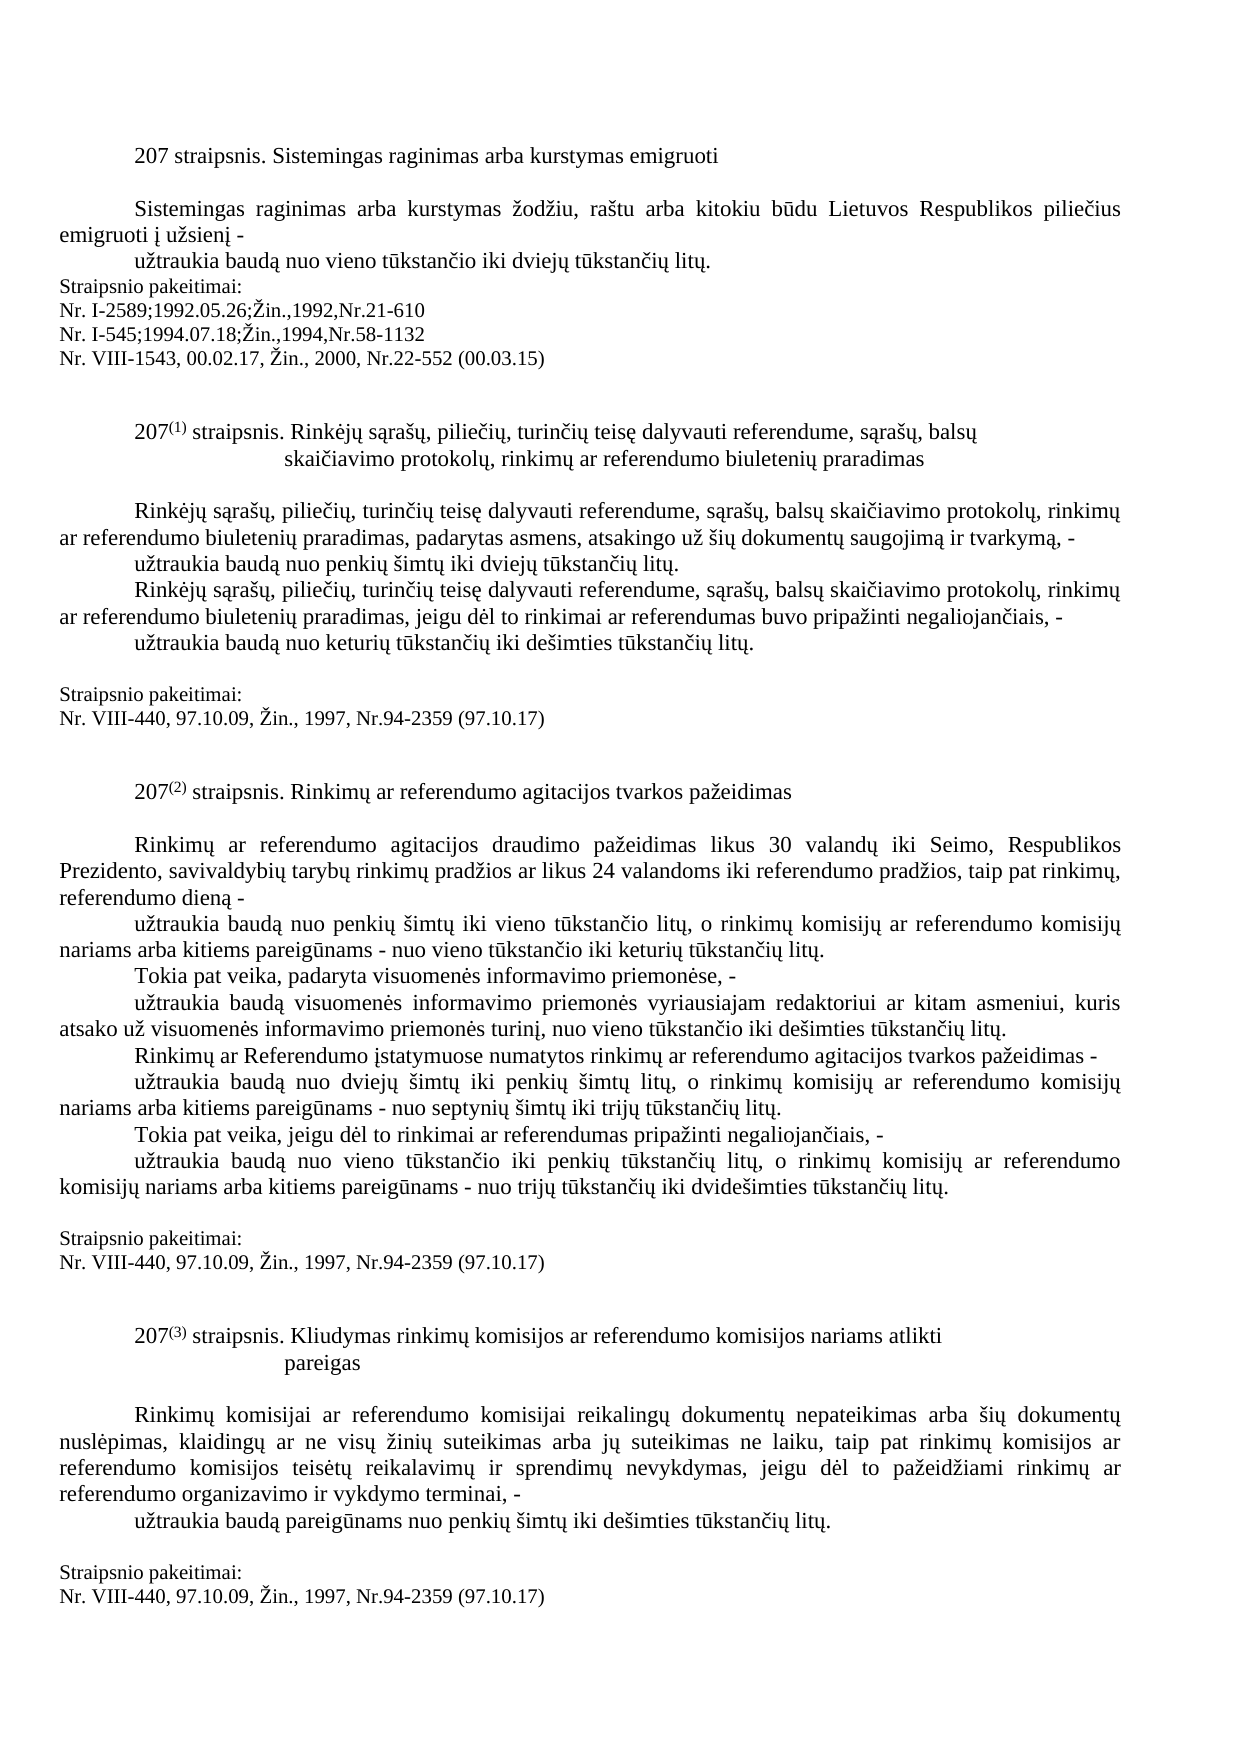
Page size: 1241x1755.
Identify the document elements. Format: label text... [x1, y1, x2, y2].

text 207 straipsnis. Sistemingas raginimas arba kurstymas emigruoti [59, 142, 1122, 168]
text Tokia pat veika, padaryta visuomenės informavimo priemonėse, - [59, 963, 1122, 989]
text Straipsnio pakeitimai: [59, 274, 1122, 298]
text Rinkimų ar Referendumo įstatymuose numatytos rinkimų ar referendumo agitacijos tvarkos pažeidimas - [59, 1042, 1122, 1068]
text užtraukia baudą nuo penkių šimtų iki dviejų tūkstančių litų. [59, 550, 1122, 576]
text užtraukia baudą nuo dviejų šimtų iki penkių šimtų litų, o rinkimų komisijų ar referendumo komisijų nariams arba kitiems pareigūnams - nuo septynių šimtų iki trijų tūkstančių litų. [59, 1068, 1122, 1121]
text Sistemingas raginimas arba kurstymas žodžiu, raštu arba kitokiu būdu Lietuvos Respublikos piliečius emigruoti į užsienį - [59, 195, 1122, 248]
text užtraukia baudą nuo vieno tūkstančio iki dviejų tūkstančių litų. [59, 248, 1122, 274]
text Straipsnio pakeitimai: [59, 682, 1122, 706]
text užtraukia baudą nuo penkių šimtų iki vieno tūkstančio litų, o rinkimų komisijų ar referendumo komisijų nariams arba kitiems pareigūnams - nuo vieno tūkstančio iki keturių tūkstančių litų. [59, 910, 1122, 963]
text Nr. I-2589;1992.05.26;Žin.,1992,Nr.21-610 [59, 298, 1122, 322]
text Rinkėjų sąrašų, piliečių, turinčių teisę dalyvauti referendume, sąrašų, balsų skaičiavimo protokolų, rinkimų ar referendumo biuletenių praradimas, jeigu dėl to rinkimai ar referendumas buvo pripažinti negaliojančiais, - [59, 576, 1122, 629]
text Rinkimų komisijai ar referendumo komisijai reikalingų dokumentų nepateikimas arba šių dokumentų nuslėpimas, klaidingų ar ne visų žinių suteikimas arba jų suteikimas ne laiku, taip pat rinkimų komisijos ar referendumo komisijos teisėtų reikalavimų ir sprendimų nevykdymas, jeigu dėl to pažeidžiami rinkimų ar referendumo organizavimo ir vykdymo terminai, - [59, 1401, 1122, 1507]
text Nr. I-545;1994.07.18;Žin.,1994,Nr.58-1132 [59, 322, 1122, 346]
text 207(1) straipsnis. Rinkėjų sąrašų, piliečių, turinčių teisę dalyvauti referendume, sąrašų, balsų [134, 418, 1122, 445]
text 207(2) straipsnis. Rinkimų ar referendumo agitacijos tvarkos pažeidimas [59, 778, 1122, 804]
text užtraukia baudą nuo vieno tūkstančio iki penkių tūkstančių litų, o rinkimų komisijų ar referendumo komisijų nariams arba kitiems pareigūnams - nuo trijų tūkstančių iki dvidešimties tūkstančių litų. [59, 1147, 1122, 1200]
text Rinkėjų sąrašų, piliečių, turinčių teisę dalyvauti referendume, sąrašų, balsų skaičiavimo protokolų, rinkimų ar referendumo biuletenių praradimas, padarytas asmens, atsakingo už šių dokumentų saugojimą ir tvarkymą, - [59, 497, 1122, 550]
text užtraukia baudą visuomenės informavimo priemonės vyriausiajam redaktoriui ar kitam asmeniui, kuris atsako už visuomenės informavimo priemonės turinį, nuo vieno tūkstančio iki dešimties tūkstančių litų. [59, 989, 1122, 1042]
text Nr. VIII-440, 97.10.09, Žin., 1997, Nr.94-2359 (97.10.17) [59, 1584, 1122, 1608]
text užtraukia baudą nuo keturių tūkstančių iki dešimties tūkstančių litų. [59, 629, 1122, 656]
text Nr. VIII-440, 97.10.09, Žin., 1997, Nr.94-2359 (97.10.17) [59, 706, 1122, 730]
text Nr. VIII-1543, 00.02.17, Žin., 2000, Nr.22-552 (00.03.15) [59, 346, 1122, 370]
text užtraukia baudą pareigūnams nuo penkių šimtų iki dešimties tūkstančių litų. [59, 1507, 1122, 1533]
text skaičiavimo protokolų, rinkimų ar referendumo biuletenių praradimas [284, 445, 1122, 471]
text Straipsnio pakeitimai: [59, 1226, 1122, 1250]
text 207(3) straipsnis. Kliudymas rinkimų komisijos ar referendumo komisijos nariams atlikti [134, 1322, 1122, 1349]
text Rinkimų ar referendumo agitacijos draudimo pažeidimas likus 30 valandų iki Seimo, Respublikos Prezidento, savivaldybių tarybų rinkimų pradžios ar likus 24 valandoms iki referendumo pradžios, taip pat rinkimų, referendumo dieną - [59, 831, 1122, 910]
text Tokia pat veika, jeigu dėl to rinkimai ar referendumas pripažinti negaliojančiais, - [59, 1121, 1122, 1147]
text pareigas [284, 1349, 1122, 1375]
text Straipsnio pakeitimai: [59, 1559, 1122, 1584]
text Nr. VIII-440, 97.10.09, Žin., 1997, Nr.94-2359 (97.10.17) [59, 1250, 1122, 1274]
